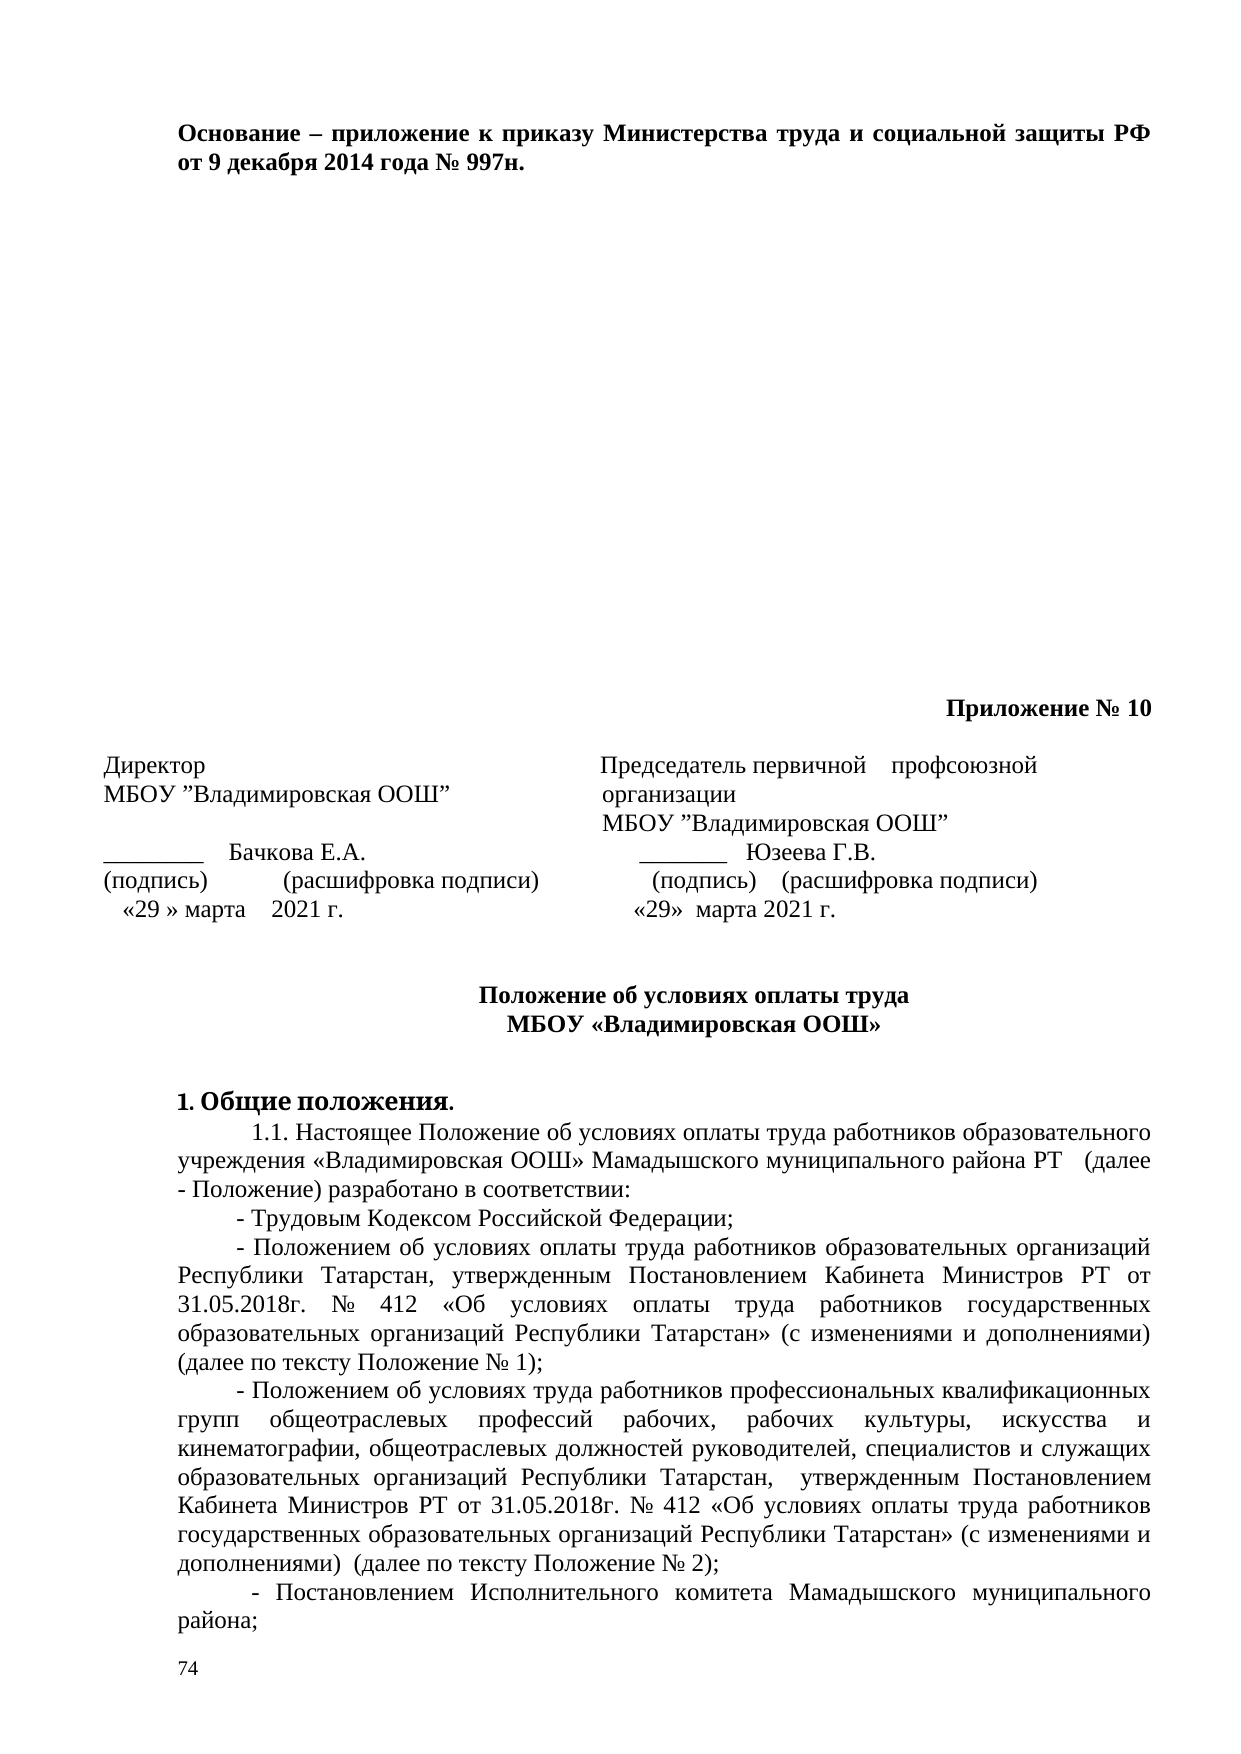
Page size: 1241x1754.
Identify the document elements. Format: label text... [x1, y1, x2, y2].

text Положение об условиях оплаты труда [177, 981, 1152, 1009]
table_header Председатель первичной профсоюзной организации МБОУ ”Владимировская ООШ” _______ Юзеева Г.В. (подпись) (расшифровка подписи) «29» марта 2021 г. [591, 751, 1089, 952]
text Основание – приложение к приказу Министерства труда и социальной защиты РФ от 9 декабря 2014 года № 997н. [177, 118, 1152, 176]
text 1.1. Настоящее Положение об условиях оплаты труда работников образовательного учреждения «Владимировская ООШ» Мамадышского муниципального района РТ (далее - Положение) разработано в соответствии: [177, 1117, 1152, 1203]
text - Положением об условиях оплаты труда работников образовательных организаций Республики Татарстан, утвержденным Постановлением Кабинета Министров РТ от 31.05.2018г. № 412 «Об условиях оплаты труда работников государственных образовательных организаций Республики Татарстан» (с изменениями и дополнениями) (далее по тексту Положение № 1); [177, 1232, 1152, 1376]
text - Положением об условиях труда работников профессиональных квалификационных групп общеотраслевых профессий рабочих, рабочих культуры, искусства и кинематографии, общеотраслевых должностей руководителей, специалистов и служащих образовательных организаций Республики Татарстан, утвержденным Постановлением Кабинета Министров РТ от 31.05.2018г. № 412 «Об условиях оплаты труда работников государственных образовательных организаций Республики Татарстан» (с изменениями и дополнениями) (далее по тексту Положение № 2); [177, 1376, 1152, 1577]
table_header Директор МБОУ ”Владимировская ООШ” ________ Бачкова Е.А. (подпись) (расшифровка подписи) «29 » марта 2021 г. [92, 751, 591, 952]
text Приложение № 10 [162, 693, 1152, 722]
text - Постановлением Исполнительного комитета Мамадышского муниципального района; [177, 1577, 1152, 1634]
text МБОУ «Владимировская ООШ» [177, 1009, 1152, 1038]
text - Трудовым Кодексом Российской Федерации; [177, 1203, 1152, 1232]
subtitle 1. Общие положения. [177, 1088, 1152, 1117]
